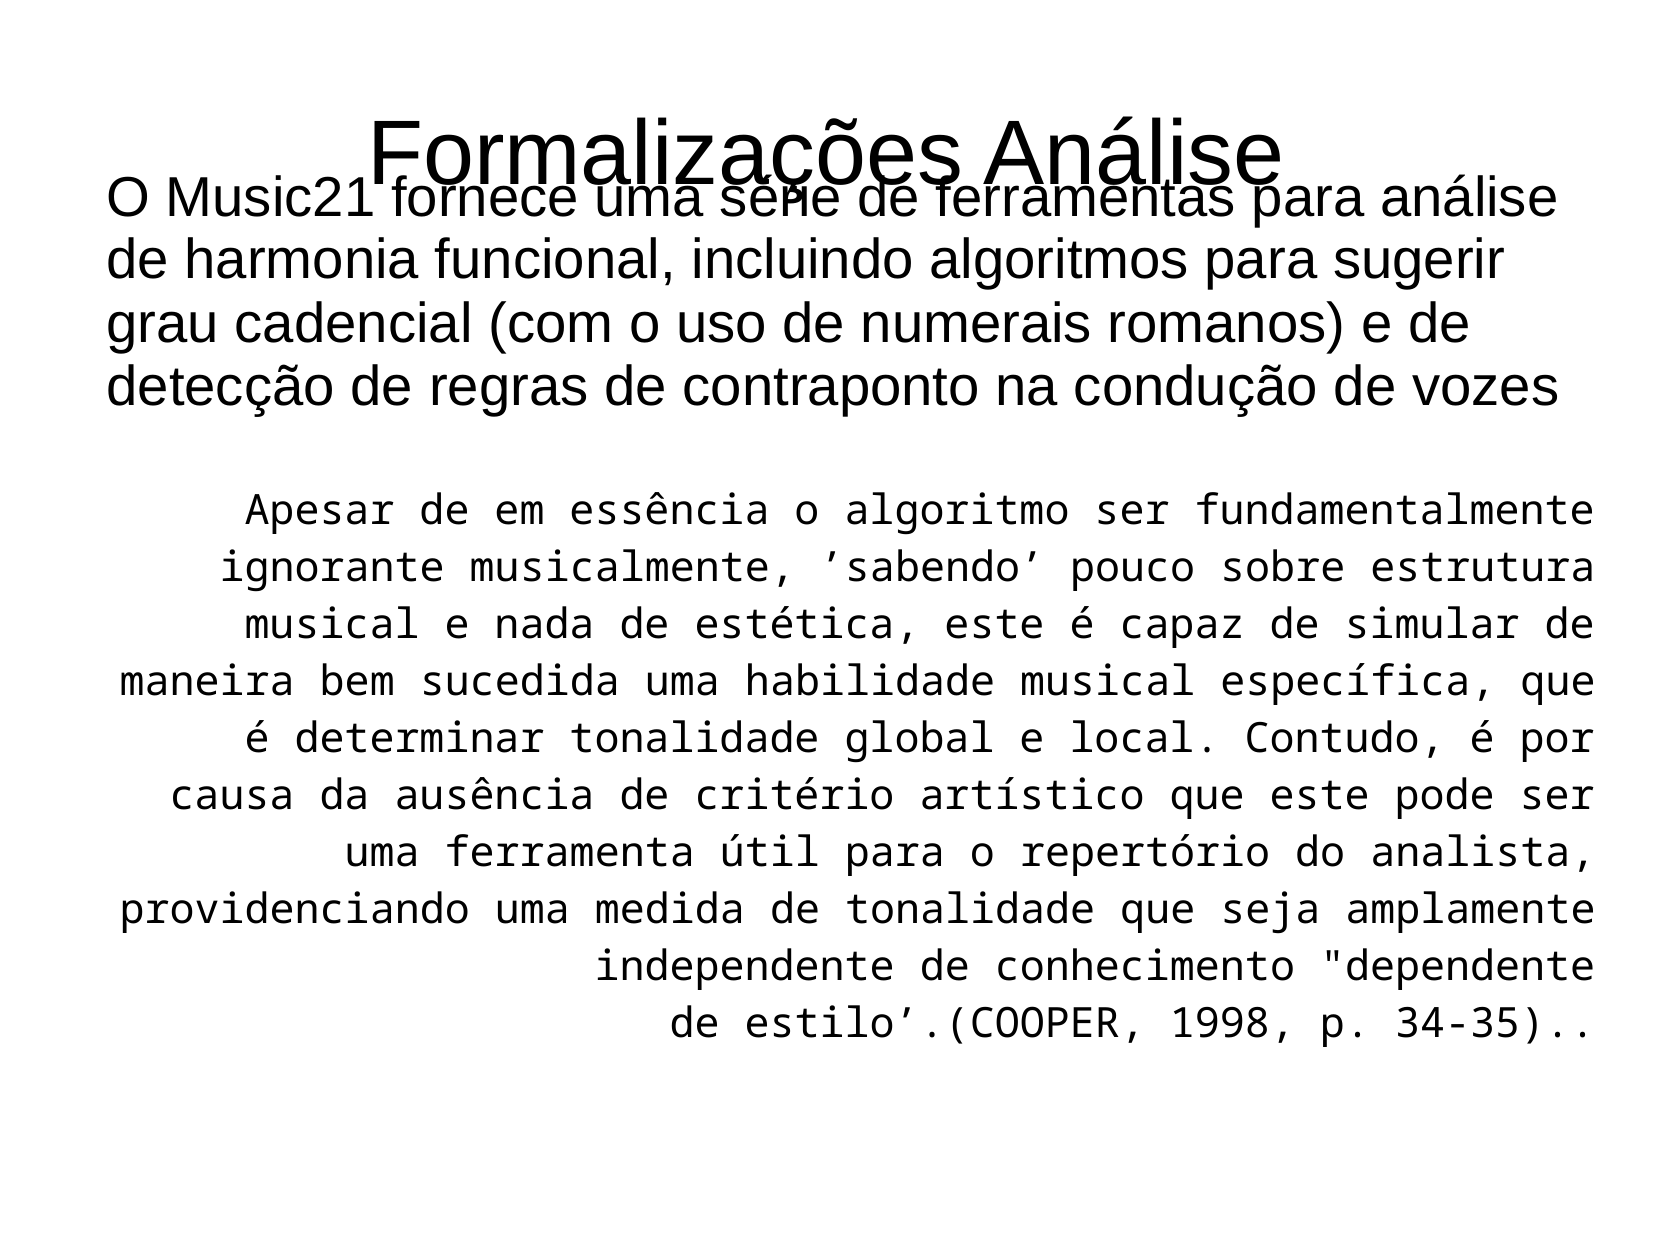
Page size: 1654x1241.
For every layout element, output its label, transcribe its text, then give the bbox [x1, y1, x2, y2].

title Formalizações Análise [82, 49, 1571, 257]
subtitle O Music21 fornece uma série de ferramentas para análise de harmonia funcional, incluindo algoritmos para sugerir grau cadencial (com o uso de numerais romanos) e de detecção de regras de contraponto na condução de vozes Apesar de em essência o algoritmo ser fundamentalmente ignorante musicalmente, ’sabendo’ pouco sobre estrutura musical e nada de estética, este é capaz de simular de maneira bem sucedida uma habilidade musical específica, que é determinar tonalidade global e local. Contudo, é por causa da ausência de critério artístico que este pode ser uma ferramenta útil para o repertório do analista, providenciando uma medida de tonalidade que seja amplamente independente de conhecimento "dependente de estilo’.(COOPER, 1998, p. 34-35).. [106, 94, 1595, 1241]
